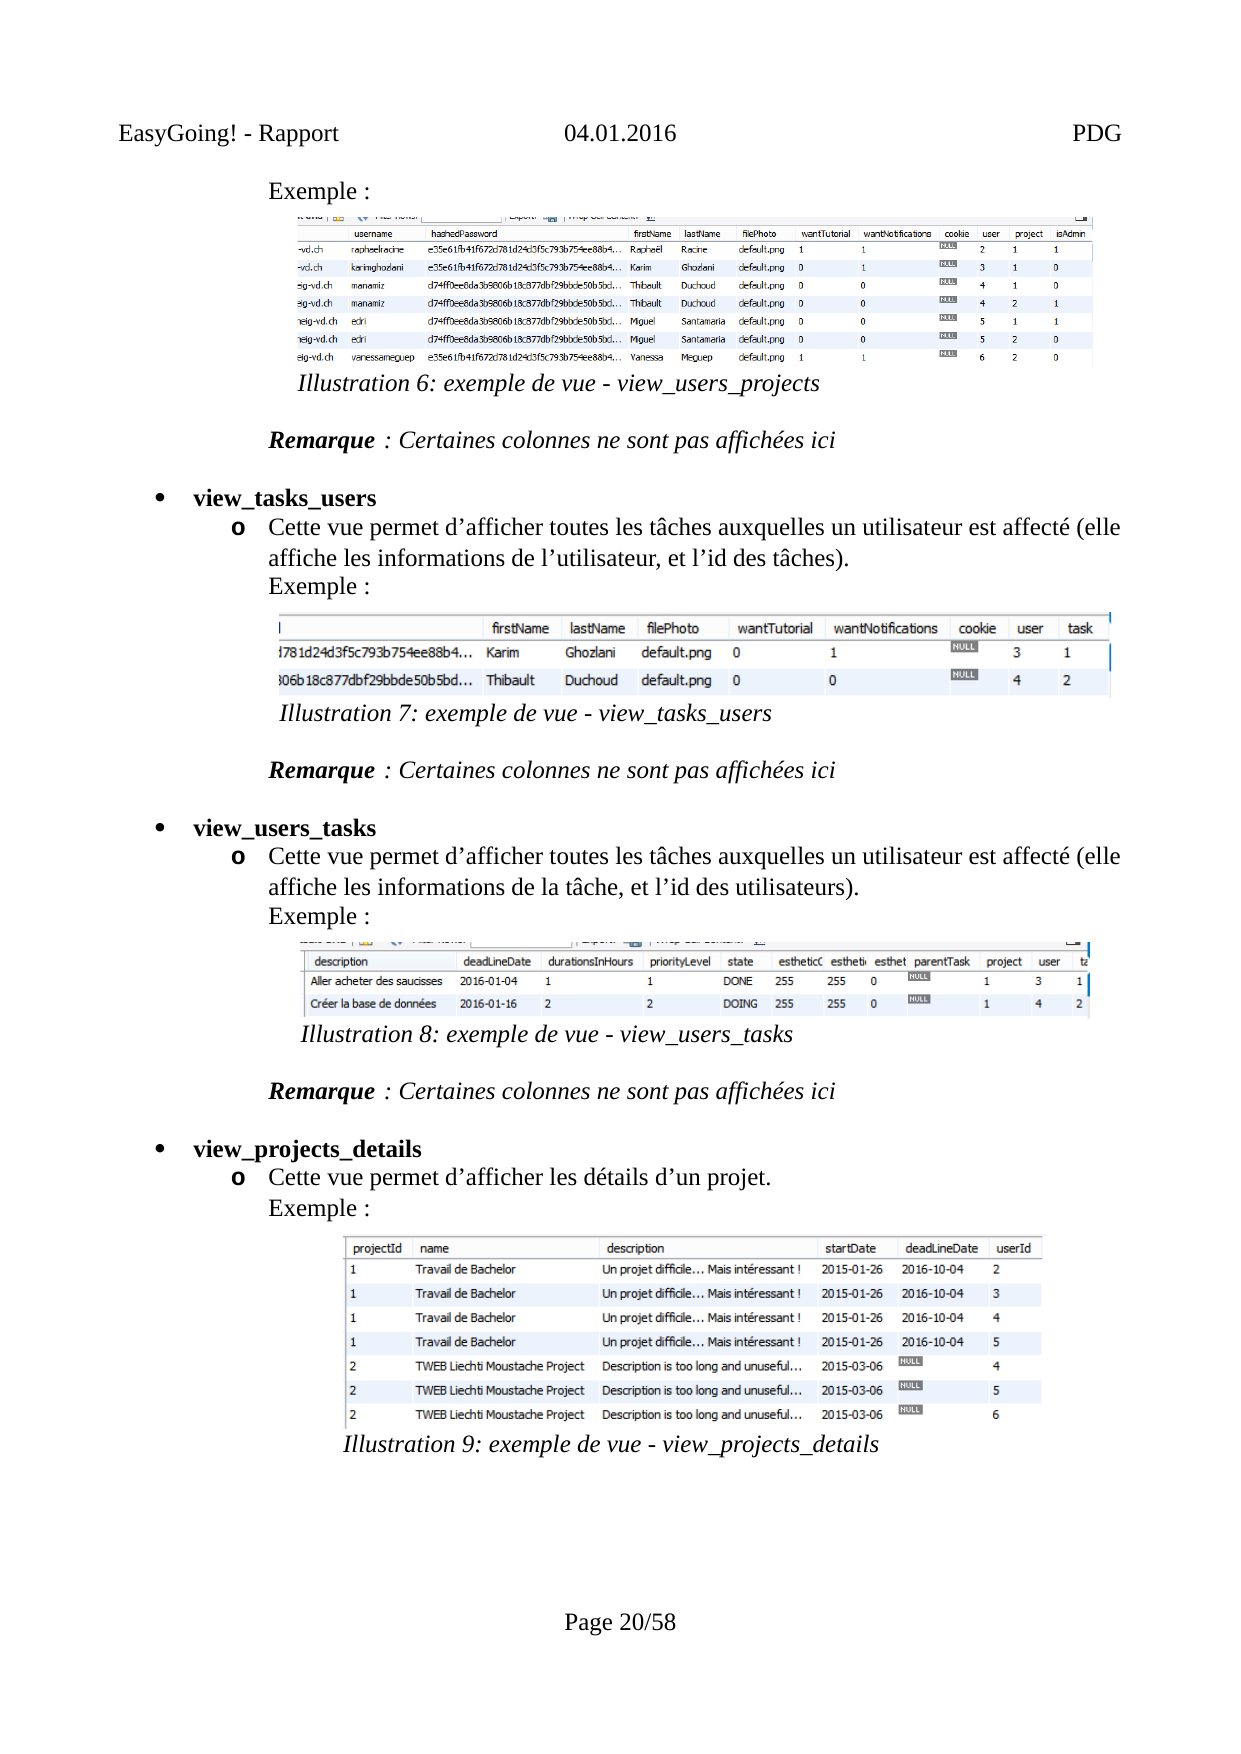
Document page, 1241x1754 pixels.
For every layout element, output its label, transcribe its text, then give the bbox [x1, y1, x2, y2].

picture [279, 612, 1112, 698]
list Exemple : [268, 176, 1122, 205]
list Cette vue permet d’afficher les détails d’un projet. [231, 1162, 1122, 1193]
list view_projects_details [156, 1134, 1122, 1162]
picture [300, 942, 1090, 1019]
list Remarque : Certaines colonnes ne sont pas affichées ici [268, 426, 1122, 454]
text Illustration 9: exemple de vue - view_projects_details [343, 1430, 1047, 1458]
list Cette vue permet d’afficher toutes les tâches auxquelles un utilisateur est affecté (elle affiche les informations de l’utilisateur, et l’id des tâches). [231, 512, 1122, 571]
picture [297, 217, 1093, 369]
list view_users_tasks [156, 813, 1122, 841]
list Cette vue permet d’afficher toutes les tâches auxquelles un utilisateur est affecté (elle affiche les informations de la tâche, et l’id des utilisateurs). [231, 841, 1122, 901]
text Illustration 6: exemple de vue - view_users_projects [297, 369, 1093, 397]
list Exemple : [268, 1193, 1122, 1222]
list Exemple : [268, 571, 1122, 600]
picture [342, 1234, 1048, 1430]
list view_tasks_users [156, 483, 1122, 512]
text Illustration 7: exemple de vue - view_tasks_users [279, 698, 1111, 726]
text Illustration 8: exemple de vue - view_users_tasks [300, 1019, 1090, 1047]
list Remarque : Certaines colonnes ne sont pas affichées ici [268, 1076, 1122, 1105]
list Exemple : [268, 901, 1122, 930]
list Remarque : Certaines colonnes ne sont pas affichées ici [268, 755, 1122, 784]
